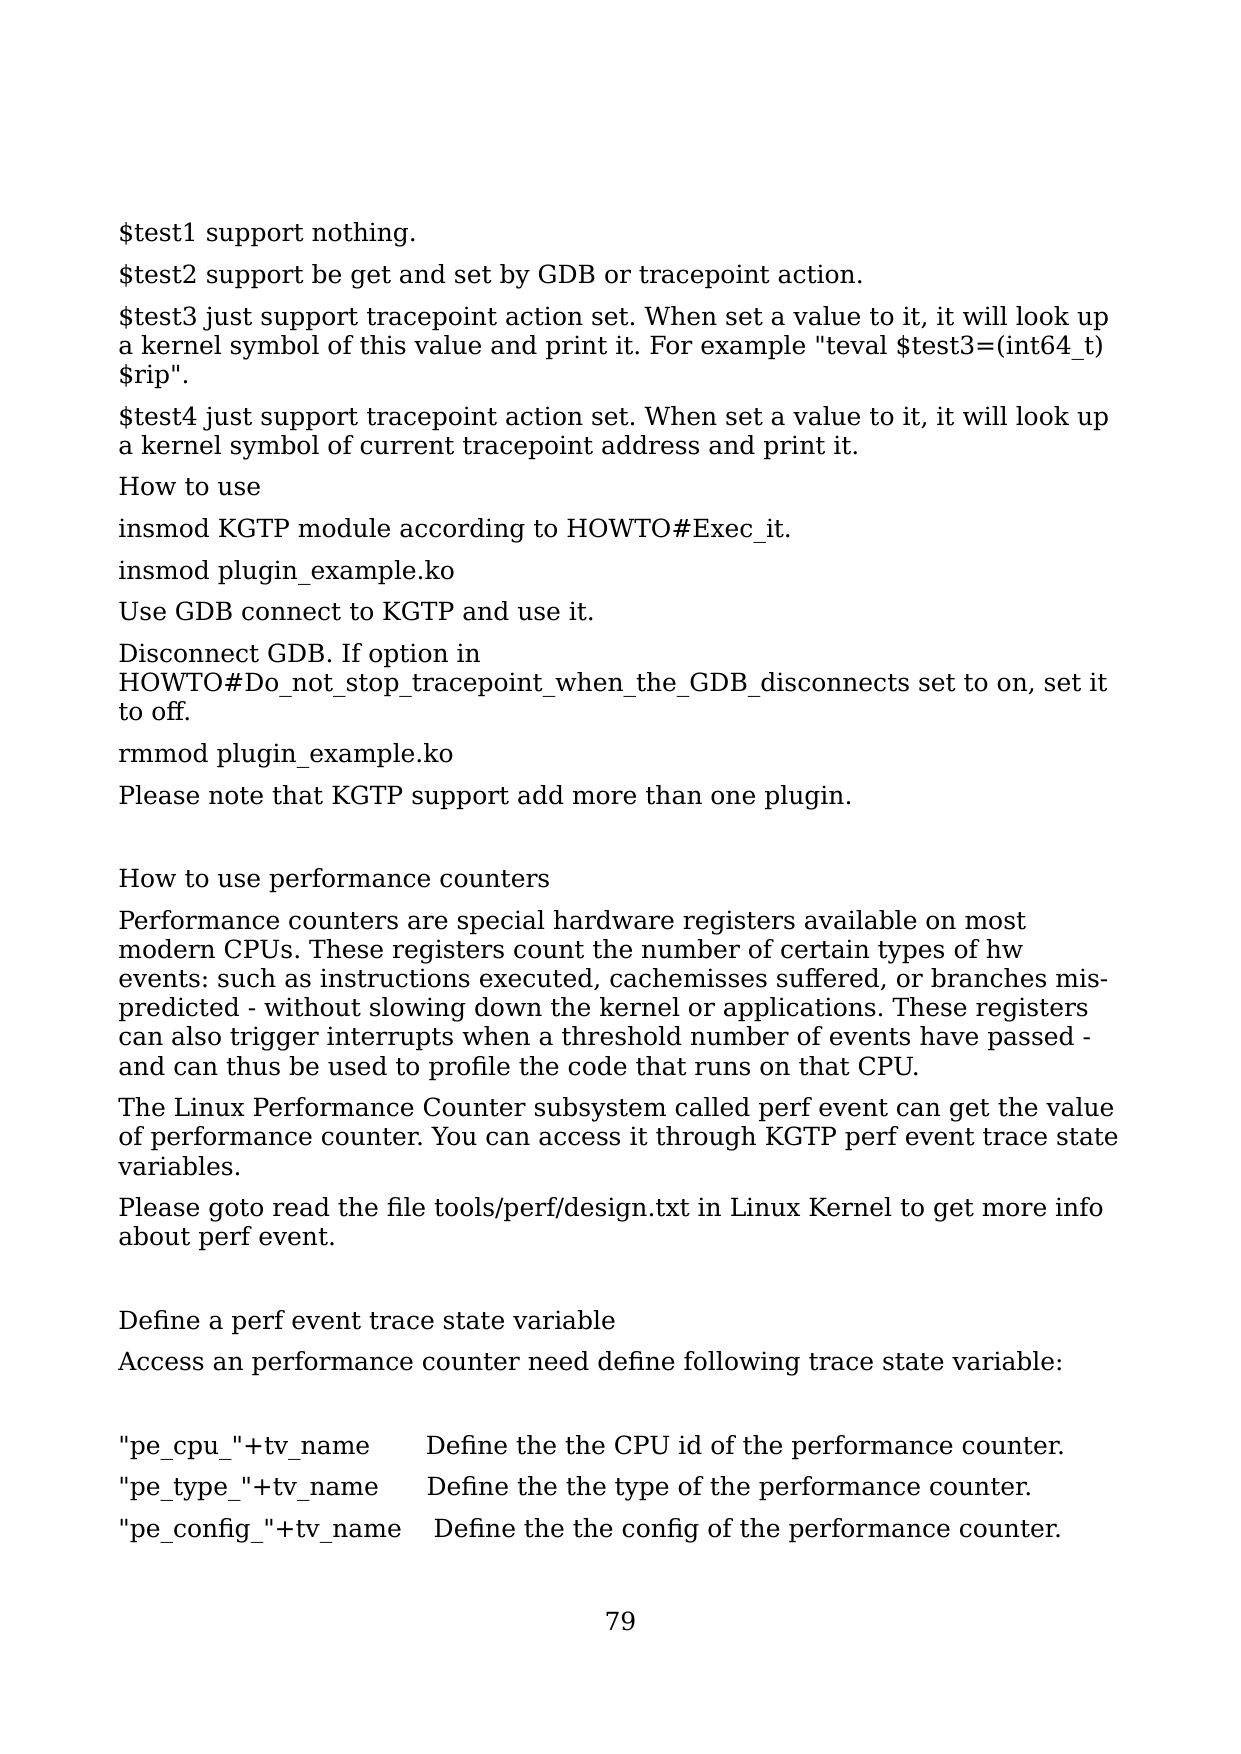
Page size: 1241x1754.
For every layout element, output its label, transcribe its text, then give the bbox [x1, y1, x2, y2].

text "pe_cpu_"+tv_name Define the the CPU id of the performance counter. [118, 1431, 1122, 1460]
text How to use [118, 473, 1122, 502]
text $test4 just support tracepoint action set. When set a value to it, it will look up a kernel symbol of current tracepoint address and print it. [118, 402, 1122, 460]
text The Linux Performance Counter subsystem called perf event can get the value of performance counter. You can access it through KGTP perf event trace state variables. [118, 1093, 1122, 1181]
text Define a perf event trace state variable [118, 1306, 1122, 1335]
text Disconnect GDB. If option in HOWTO#Do_not_stop_tracepoint_when_the_GDB_disconnects set to on, set it to off. [118, 639, 1122, 727]
text insmod KGTP module according to HOWTO#Exec_it. [118, 514, 1122, 543]
text Access an performance counter need define following trace state variable: [118, 1348, 1122, 1377]
text $test3 just support tracepoint action set. When set a value to it, it will look up a kernel symbol of this value and print it. For example "teval $test3=(int64_t)$rip". [118, 302, 1122, 389]
text Use GDB connect to KGTP and use it. [118, 598, 1122, 627]
text "pe_type_"+tv_name Define the the type of the performance counter. [118, 1473, 1122, 1502]
text $test2 support be get and set by GDB or tracepoint action. [118, 260, 1122, 289]
text Please goto read the file tools/perf/design.txt in Linux Kernel to get more info about perf event. [118, 1193, 1122, 1252]
text "pe_config_"+tv_name Define the the config of the performance counter. [118, 1514, 1122, 1543]
text rmmod plugin_example.ko [118, 739, 1122, 768]
text insmod plugin_example.ko [118, 556, 1122, 585]
text How to use performance counters [118, 864, 1122, 893]
text Performance counters are special hardware registers available on most modern CPUs. These registers count the number of certain types of hw events: such as instructions executed, cachemisses suffered, or branches mis-predicted - without slowing down the kernel or applications. These registers can also trigger interrupts when a threshold number of events have passed - and can thus be used to profile the code that runs on that CPU. [118, 906, 1122, 1081]
text Please note that KGTP support add more than one plugin. [118, 781, 1122, 810]
text $test1 support nothing. [118, 218, 1122, 248]
